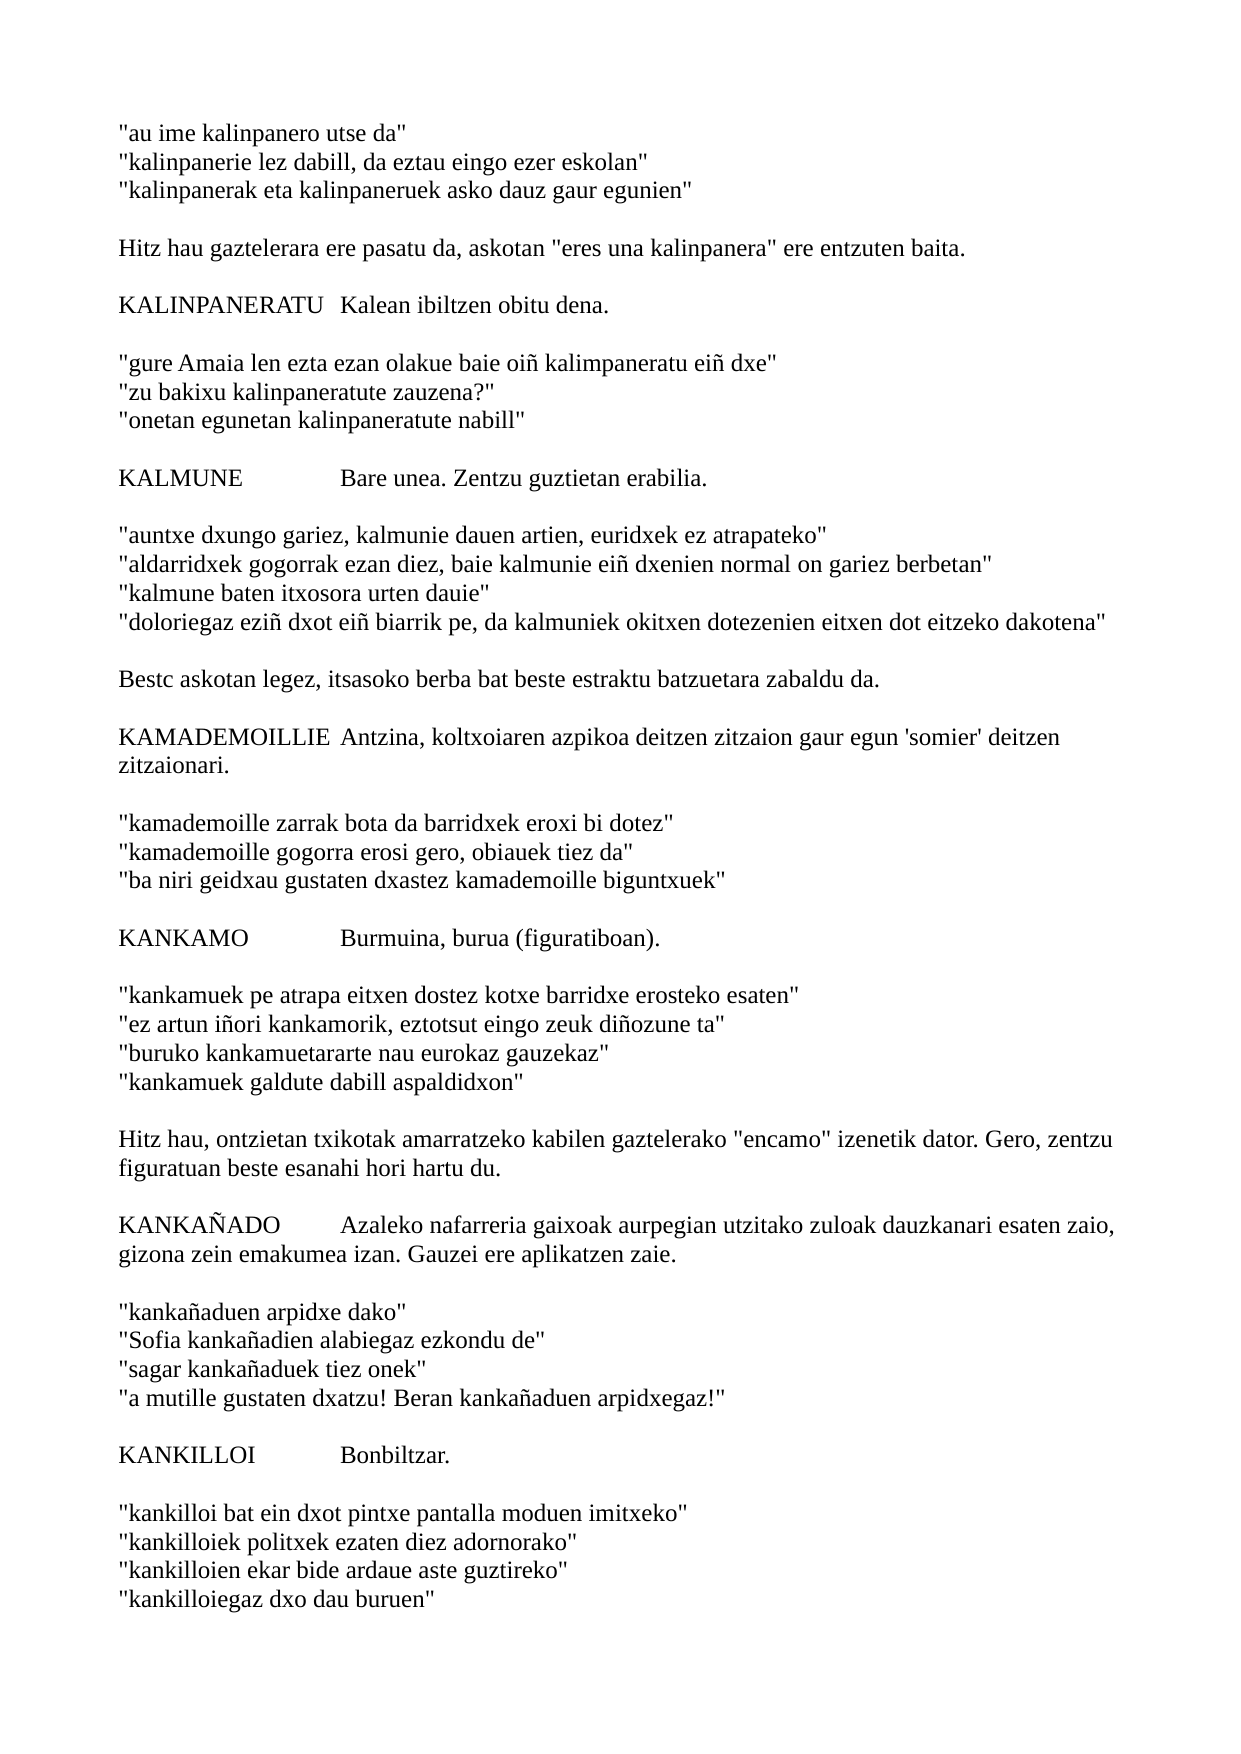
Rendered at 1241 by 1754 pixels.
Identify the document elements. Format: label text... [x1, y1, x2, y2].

text Bestc askotan legez, itsasoko berba bat beste estraktu batzuetara zabaldu da. [118, 664, 1122, 693]
text "auntxe dxungo gariez, kalmunie dauen artien, euridxek ez atrapateko" [118, 521, 1122, 549]
text "sagar kankañaduek tiez onek" [118, 1354, 1122, 1383]
text "kankamuek galdute dabill aspaldidxon" [118, 1067, 1122, 1096]
text KANKILLOI Bonbiltzar. [118, 1441, 1122, 1469]
text "kamademoille zarrak bota da barridxek eroxi bi dotez" [118, 808, 1122, 837]
text "ez artun iñori kankamorik, eztotsut eingo zeuk diñozune ta" [118, 1009, 1122, 1038]
text Hitz hau gaztelerara ere pasatu da, askotan "eres una kalinpanera" ere entzuten baita. [118, 233, 1122, 262]
text "aldarridxek gogorrak ezan diez, baie kalmunie eiñ dxenien normal on gariez berbetan" [118, 549, 1122, 578]
text "kalinpanerie lez dabill, da eztau eingo ezer eskolan" [118, 147, 1122, 176]
text "kalinpanerak eta kalinpaneruek asko dauz gaur egunien" [118, 176, 1122, 204]
text KANKAÑADO Azaleko nafarreria gaixoak aurpegian utzitako zuloak dauzkanari esaten zaio, gizona zein emakumea izan. Gauzei ere aplikatzen zaie. [118, 1211, 1122, 1268]
text "gure Amaia len ezta ezan olakue baie oiñ kalimpaneratu eiñ dxe" [118, 348, 1122, 377]
text "kankilloiek politxek ezaten diez adornorako" [118, 1527, 1122, 1556]
text KALMUNE Bare unea. Zentzu guztietan erabilia. [118, 463, 1122, 492]
text "onetan egunetan kalinpaneratute nabill" [118, 406, 1122, 434]
text "doloriegaz eziñ dxot eiñ biarrik pe, da kalmuniek okitxen dotezenien eitxen dot eitzeko dakotena" [118, 607, 1122, 636]
text "a mutille gustaten dxatzu! Beran kankañaduen arpidxegaz!" [118, 1383, 1122, 1412]
text "kankilloien ekar bide ardaue aste guztireko" [118, 1556, 1122, 1584]
text "kankamuek pe atrapa eitxen dostez kotxe barridxe erosteko esaten" [118, 981, 1122, 1009]
text "ba niri geidxau gustaten dxastez kamademoille biguntxuek" [118, 866, 1122, 894]
text "kamademoille gogorra erosi gero, obiauek tiez da" [118, 837, 1122, 866]
text "kankilloi bat ein dxot pintxe pantalla moduen imitxeko" [118, 1498, 1122, 1527]
text KANKAMO Burmuina, burua (figuratiboan). [118, 923, 1122, 952]
text "au ime kalinpanero utse da" [118, 118, 1122, 147]
text Hitz hau, ontzietan txikotak amarratzeko kabilen gaztelerako "encamo" izenetik dator. Gero, zentzu figuratuan beste esanahi hori hartu du. [118, 1124, 1122, 1182]
text "Sofia kankañadien alabiegaz ezkondu de" [118, 1326, 1122, 1354]
text "buruko kankamuetararte nau eurokaz gauzekaz" [118, 1038, 1122, 1067]
text "kalmune baten itxosora urten dauie" [118, 578, 1122, 607]
text "kankañaduen arpidxe dako" [118, 1297, 1122, 1326]
text "zu bakixu kalinpaneratute zauzena?" [118, 377, 1122, 406]
text "kankilloiegaz dxo dau buruen" [118, 1584, 1122, 1613]
text KALINPANERATU Kalean ibiltzen obitu dena. [118, 291, 1122, 319]
text KAMADEMOILLIE Antzina, koltxoiaren azpikoa deitzen zitzaion gaur egun 'somier' deitzen zitzaionari. [118, 722, 1122, 779]
